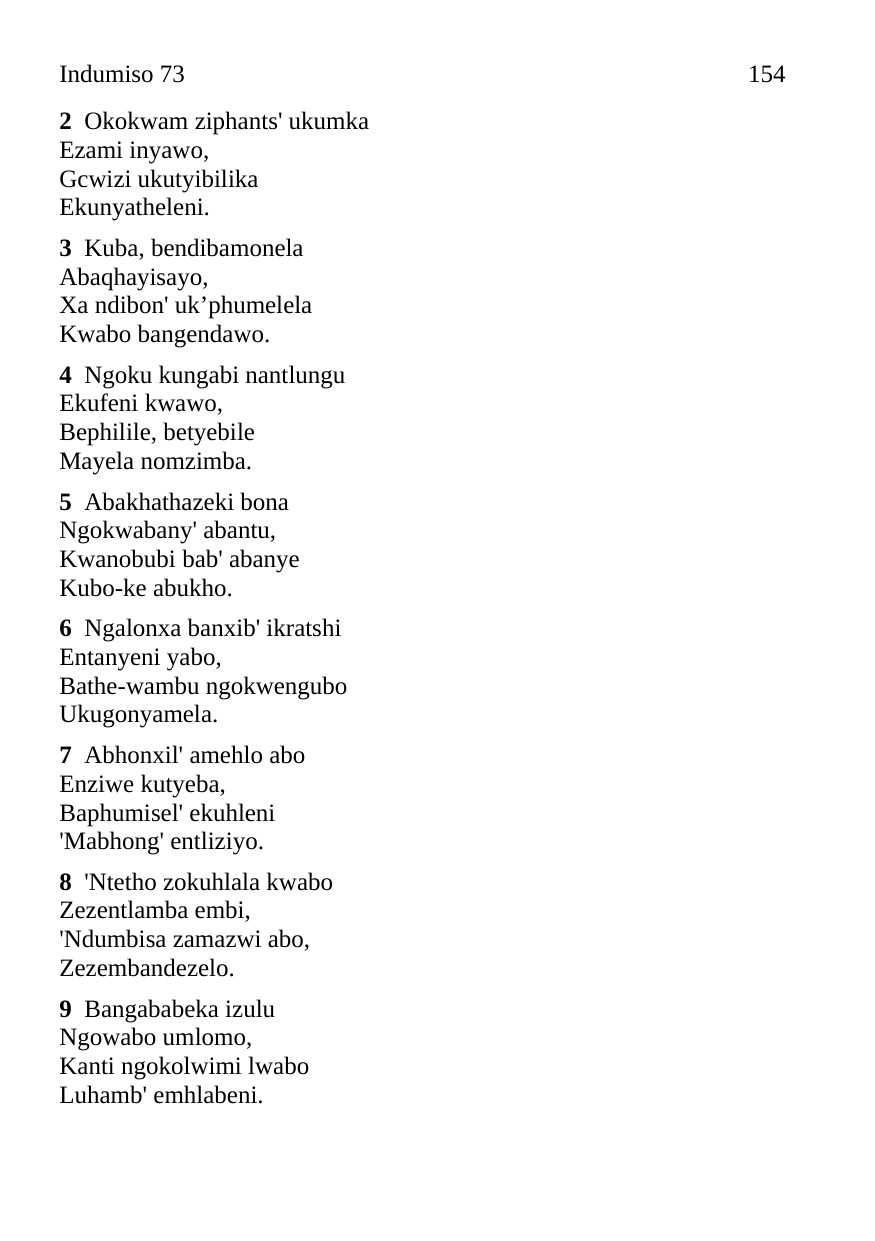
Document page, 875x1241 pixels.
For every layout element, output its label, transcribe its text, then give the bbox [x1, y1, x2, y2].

text 5 Abakhathazeki bona [59, 487, 786, 515]
text 3 Kuba, bendibamonela [59, 233, 786, 262]
text Ukugonyamela. [59, 699, 786, 728]
text Kubo-ke abukho. [59, 573, 786, 602]
text Ekufeni kwawo, [59, 388, 786, 417]
text Ekunyatheleni. [59, 192, 786, 221]
text Kanti ngokolwimi lwabo [59, 1051, 786, 1080]
text 6 Ngalonxa banxib' ikratshi [59, 613, 786, 642]
text Kwanobubi bab' abanye [59, 544, 786, 573]
text 4 Ngoku kungabi nantlungu [59, 360, 786, 388]
text Zezembandezelo. [59, 953, 786, 982]
text 7 Abhonxil' amehlo abo [59, 740, 786, 769]
text Entanyeni yabo, [59, 642, 786, 671]
text 'Mabhong' entliziyo. [59, 826, 786, 855]
text 8 'Ntetho zokuhlala kwabo [59, 867, 786, 896]
text 'Ndumbisa zamazwi abo, [59, 924, 786, 953]
text Bephilile, betyebile [59, 417, 786, 446]
text Mayela nomzimba. [59, 446, 786, 475]
text Enziwe kutyeba, [59, 769, 786, 798]
text Zezentlamba embi, [59, 896, 786, 924]
text 2 Okokwam ziphants' ukumka [59, 106, 786, 135]
text Luhamb' emhlabeni. [59, 1080, 786, 1109]
text 9 Bangababeka izulu [59, 994, 786, 1022]
text Gcwizi ukutyibilika [59, 164, 786, 192]
text Abaqhayisayo, [59, 262, 786, 291]
text Ngokwabany' abantu, [59, 515, 786, 544]
text Ngowabo umlomo, [59, 1022, 786, 1051]
text Kwabo bangendawo. [59, 319, 786, 348]
text Xa ndibon' uk’phumelela [59, 291, 786, 319]
text Baphumisel' ekuhleni [59, 798, 786, 826]
text Ezami inyawo, [59, 135, 786, 164]
text Bathe-wambu ngokwengubo [59, 671, 786, 699]
